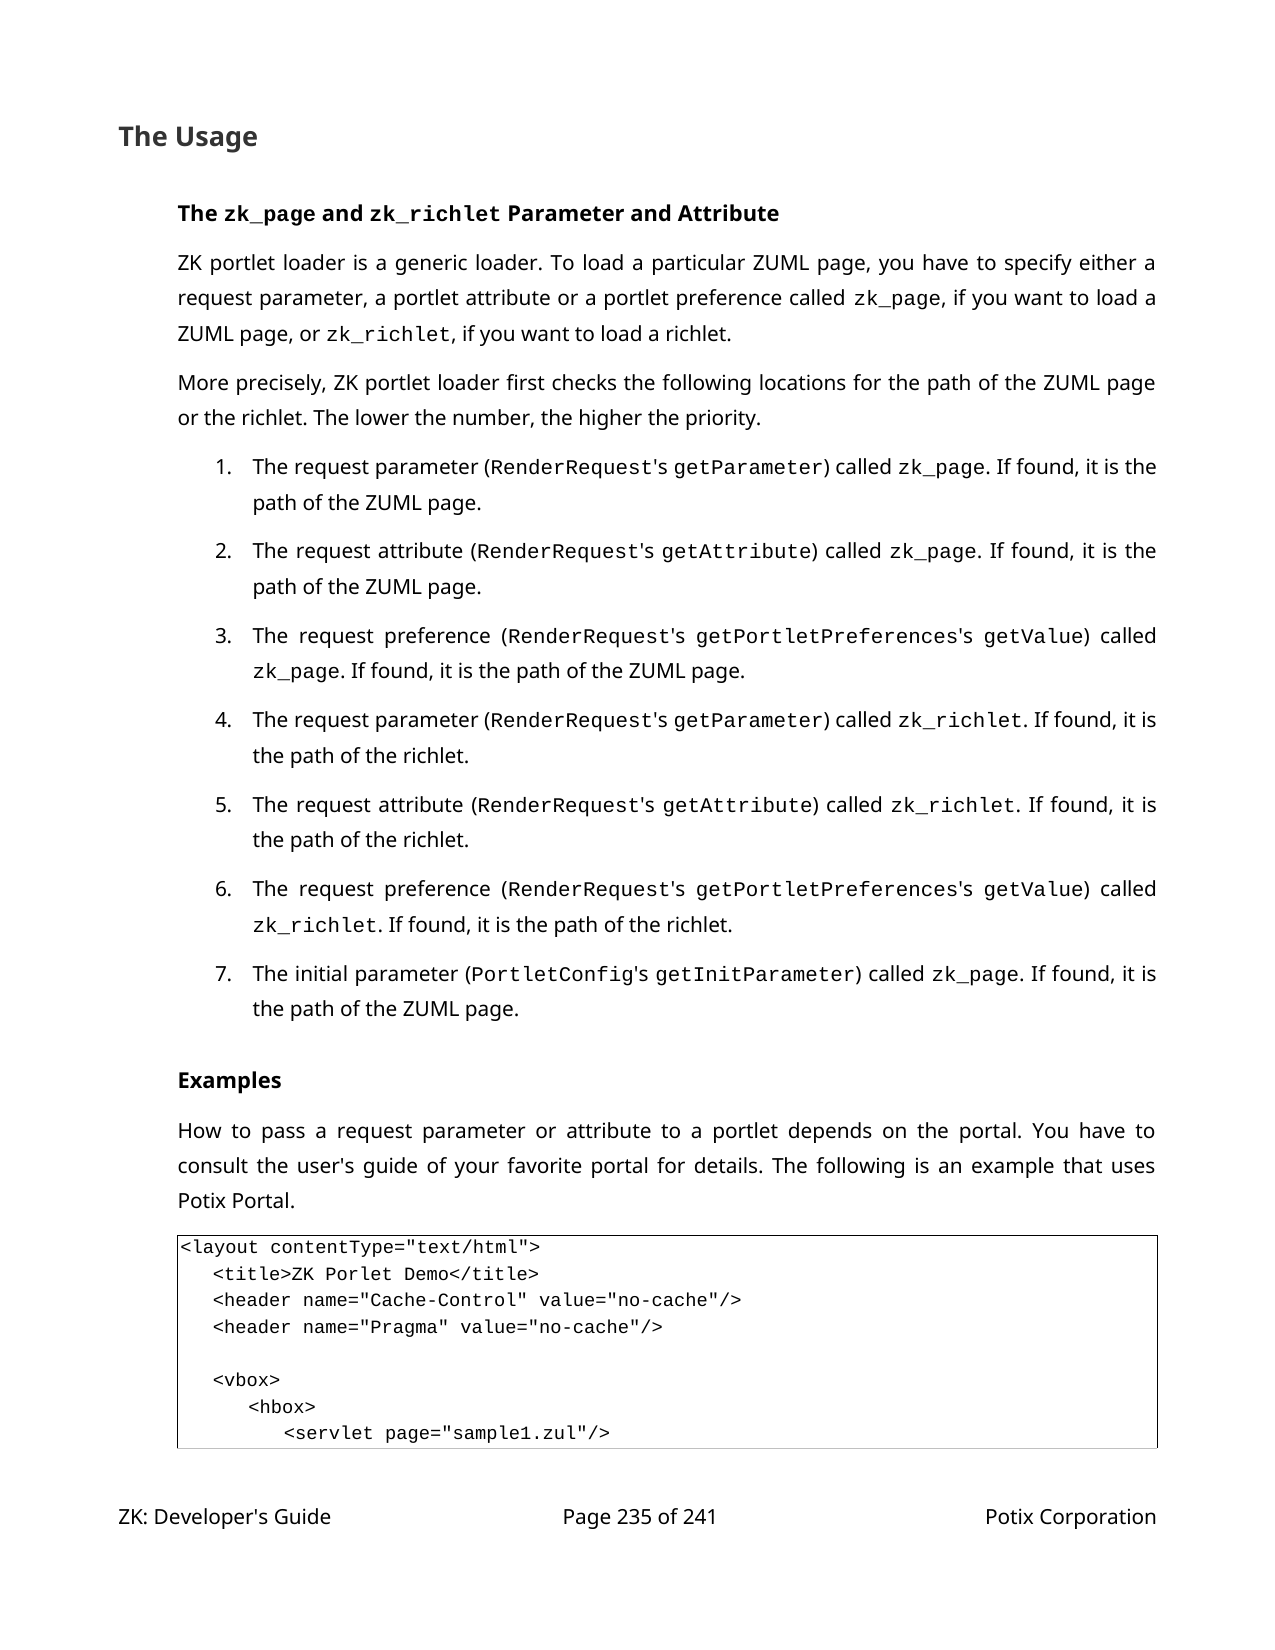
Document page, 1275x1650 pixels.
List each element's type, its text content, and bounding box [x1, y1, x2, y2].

list The initial parameter (PortletConfig's getInitParameter) called zk_page. If found, it is the path of the ZUML page. [215, 959, 1157, 1023]
list The request preference (RenderRequest's getPortletPreferences's getValue) called zk_page. If found, it is the path of the ZUML page. [215, 621, 1157, 685]
list The request parameter (RenderRequest's getParameter) called zk_richlet. If found, it is the path of the richlet. [215, 706, 1157, 769]
subtitle The zk_page and zk_richlet Parameter and Attribute [177, 197, 1157, 227]
subtitle Examples [177, 1065, 1157, 1095]
text How to pass a request parameter or attribute to a portlet depends on the portal. You have to consult the user's guide of your favorite portal for details. The following is an example that uses Potix Portal. [177, 1116, 1157, 1214]
text More precisely, ZK portlet loader first checks the following locations for the path of the ZUML page or the richlet. The lower the number, the higher the priority. [177, 368, 1157, 431]
text <layout contentType="text/html"> <title>ZK Porlet Demo</title> <header name="Cache-Control" value="no-cache"/> <header name="Pragma" value="no-cache"/> <vbox> <hbox> <servlet page="sample1.zul"/> [178, 1236, 1157, 1448]
list The request preference (RenderRequest's getPortletPreferences's getValue) called zk_richlet. If found, it is the path of the richlet. [215, 874, 1157, 938]
list The request attribute (RenderRequest's getAttribute) called zk_richlet. If found, it is the path of the richlet. [215, 790, 1157, 854]
text ZK portlet loader is a generic loader. To load a particular ZUML page, you have to specify either a request parameter, a portlet attribute or a portlet preference called zk_page, if you want to load a ZUML page, or zk_richlet, if you want to load a richlet. [177, 248, 1157, 347]
list The request attribute (RenderRequest's getAttribute) called zk_page. If found, it is the path of the ZUML page. [215, 536, 1157, 600]
list The request parameter (RenderRequest's getParameter) called zk_page. If found, it is the path of the ZUML page. [215, 452, 1157, 516]
subtitle The Usage [118, 118, 1157, 155]
